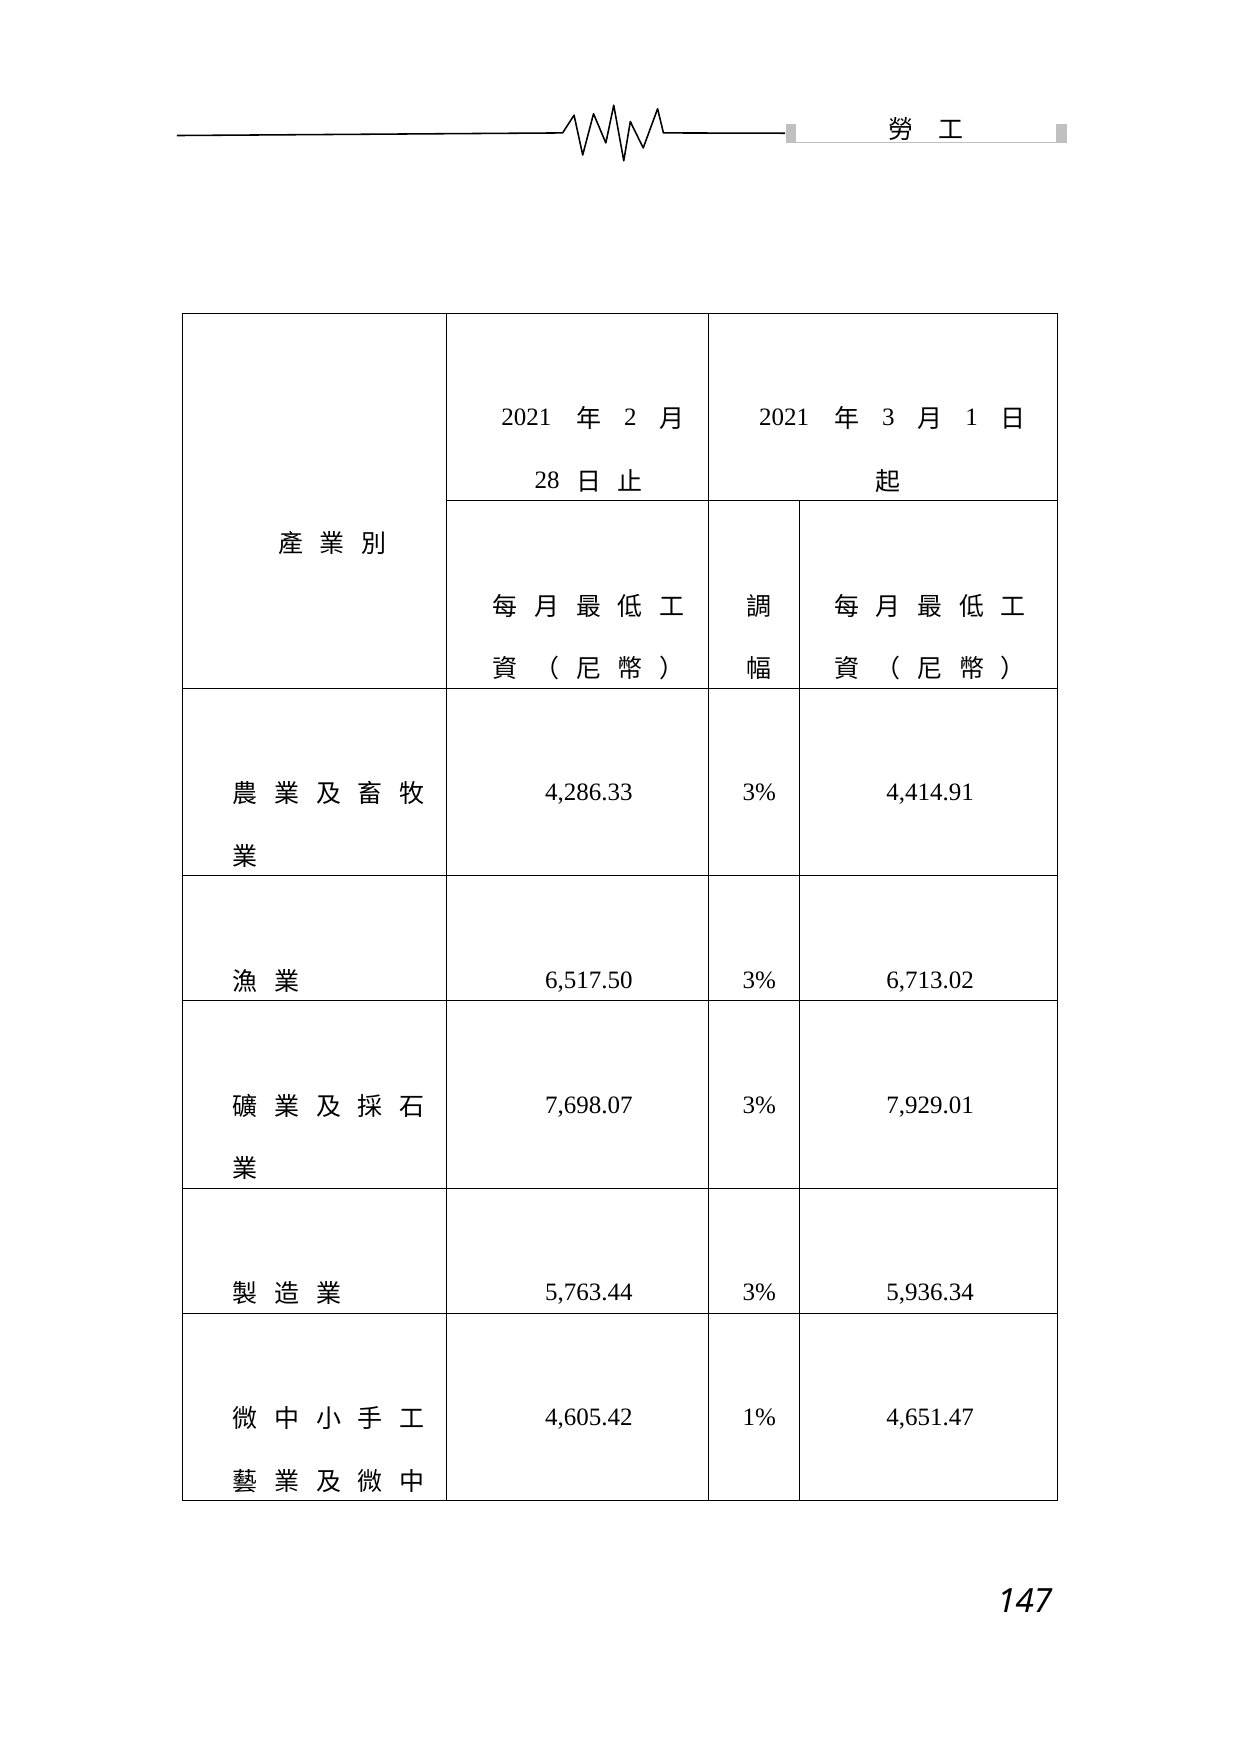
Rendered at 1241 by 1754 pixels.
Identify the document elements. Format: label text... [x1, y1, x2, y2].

table_cell 7,698.07 [447, 1001, 708, 1188]
table_cell 製造業 [183, 1189, 446, 1313]
table_cell 4,414.91 [800, 689, 1057, 875]
table_cell 4,605.42 [447, 1314, 708, 1500]
table_cell 3% [709, 1001, 799, 1188]
table_cell 3% [709, 1189, 799, 1313]
table_cell 礦業及採石業 [183, 1001, 446, 1188]
table_header 2021年2月28日止 [447, 314, 708, 500]
table_cell 7,929.01 [800, 1001, 1057, 1188]
table_header 產業別 [183, 314, 446, 688]
table_cell 6,517.50 [447, 876, 708, 1000]
table_cell 微中小手工藝業及微中 [183, 1314, 446, 1500]
table_cell 5,936.34 [800, 1189, 1057, 1313]
table_cell 農業及畜牧業 [183, 689, 446, 875]
table_cell 調幅 [709, 501, 799, 688]
table_cell 6,713.02 [800, 876, 1057, 1000]
table_cell 3% [709, 689, 799, 875]
table_cell 1% [709, 1314, 799, 1500]
table_cell 3% [709, 876, 799, 1000]
table_cell 4,651.47 [800, 1314, 1057, 1500]
table_cell 漁業 [183, 876, 446, 1000]
table_cell 每月最低工資（尼幣） [800, 501, 1057, 688]
table_cell 5,763.44 [447, 1189, 708, 1313]
table_header 2021年3月1日起 [709, 314, 1057, 500]
table_cell 4,286.33 [447, 689, 708, 875]
table_cell 每月最低工資（尼幣） [447, 501, 708, 688]
